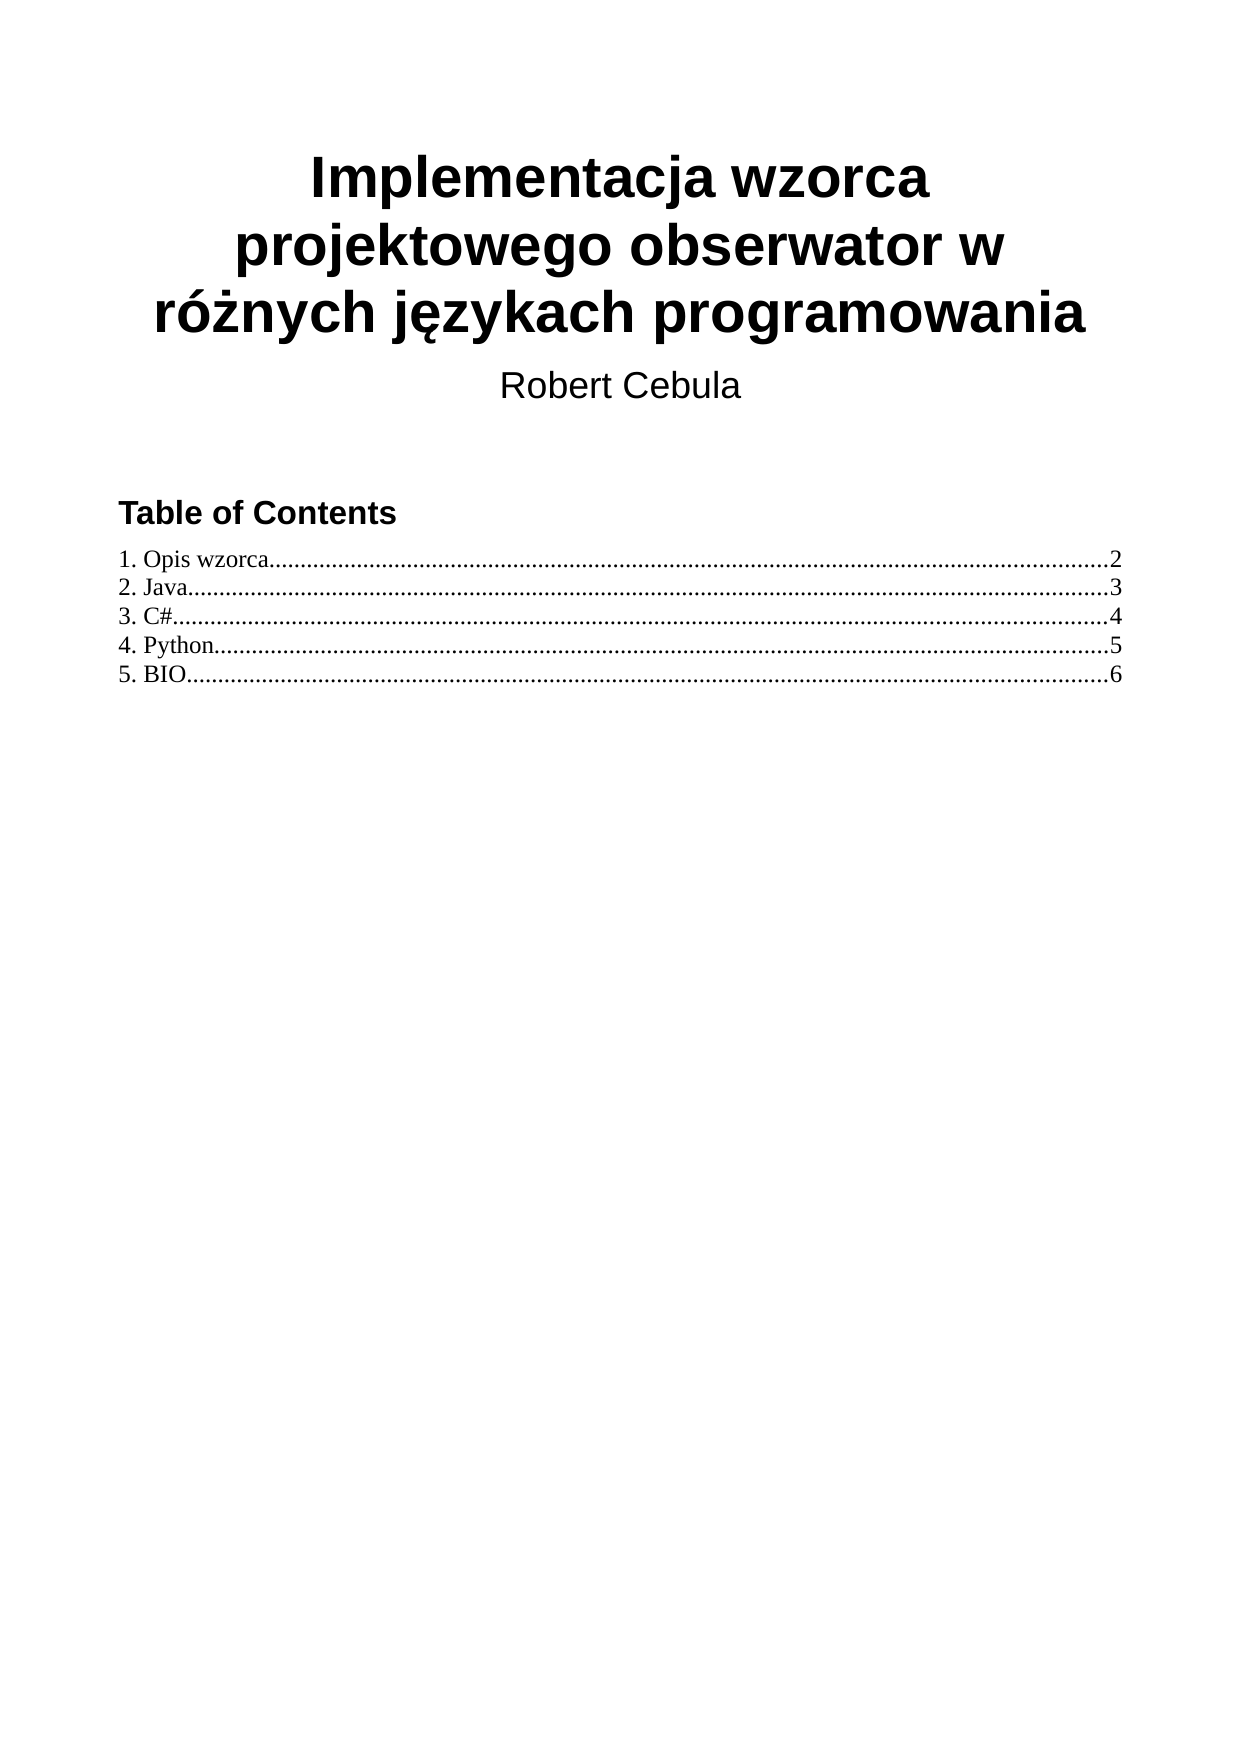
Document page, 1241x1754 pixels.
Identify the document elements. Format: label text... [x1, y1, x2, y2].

subtitle Table of Contents [118, 493, 1122, 531]
text 5. BIO 6 [118, 659, 1122, 687]
text 2. Java 3 [118, 572, 1122, 601]
title Implementacja wzorca projektowego obserwator w różnych językach programowania [118, 143, 1122, 344]
subtitle Robert Cebula [118, 363, 1122, 406]
text 4. Python 5 [118, 630, 1122, 659]
text 1. Opis wzorca 2 [118, 544, 1122, 572]
text 3. C# 4 [118, 601, 1122, 630]
